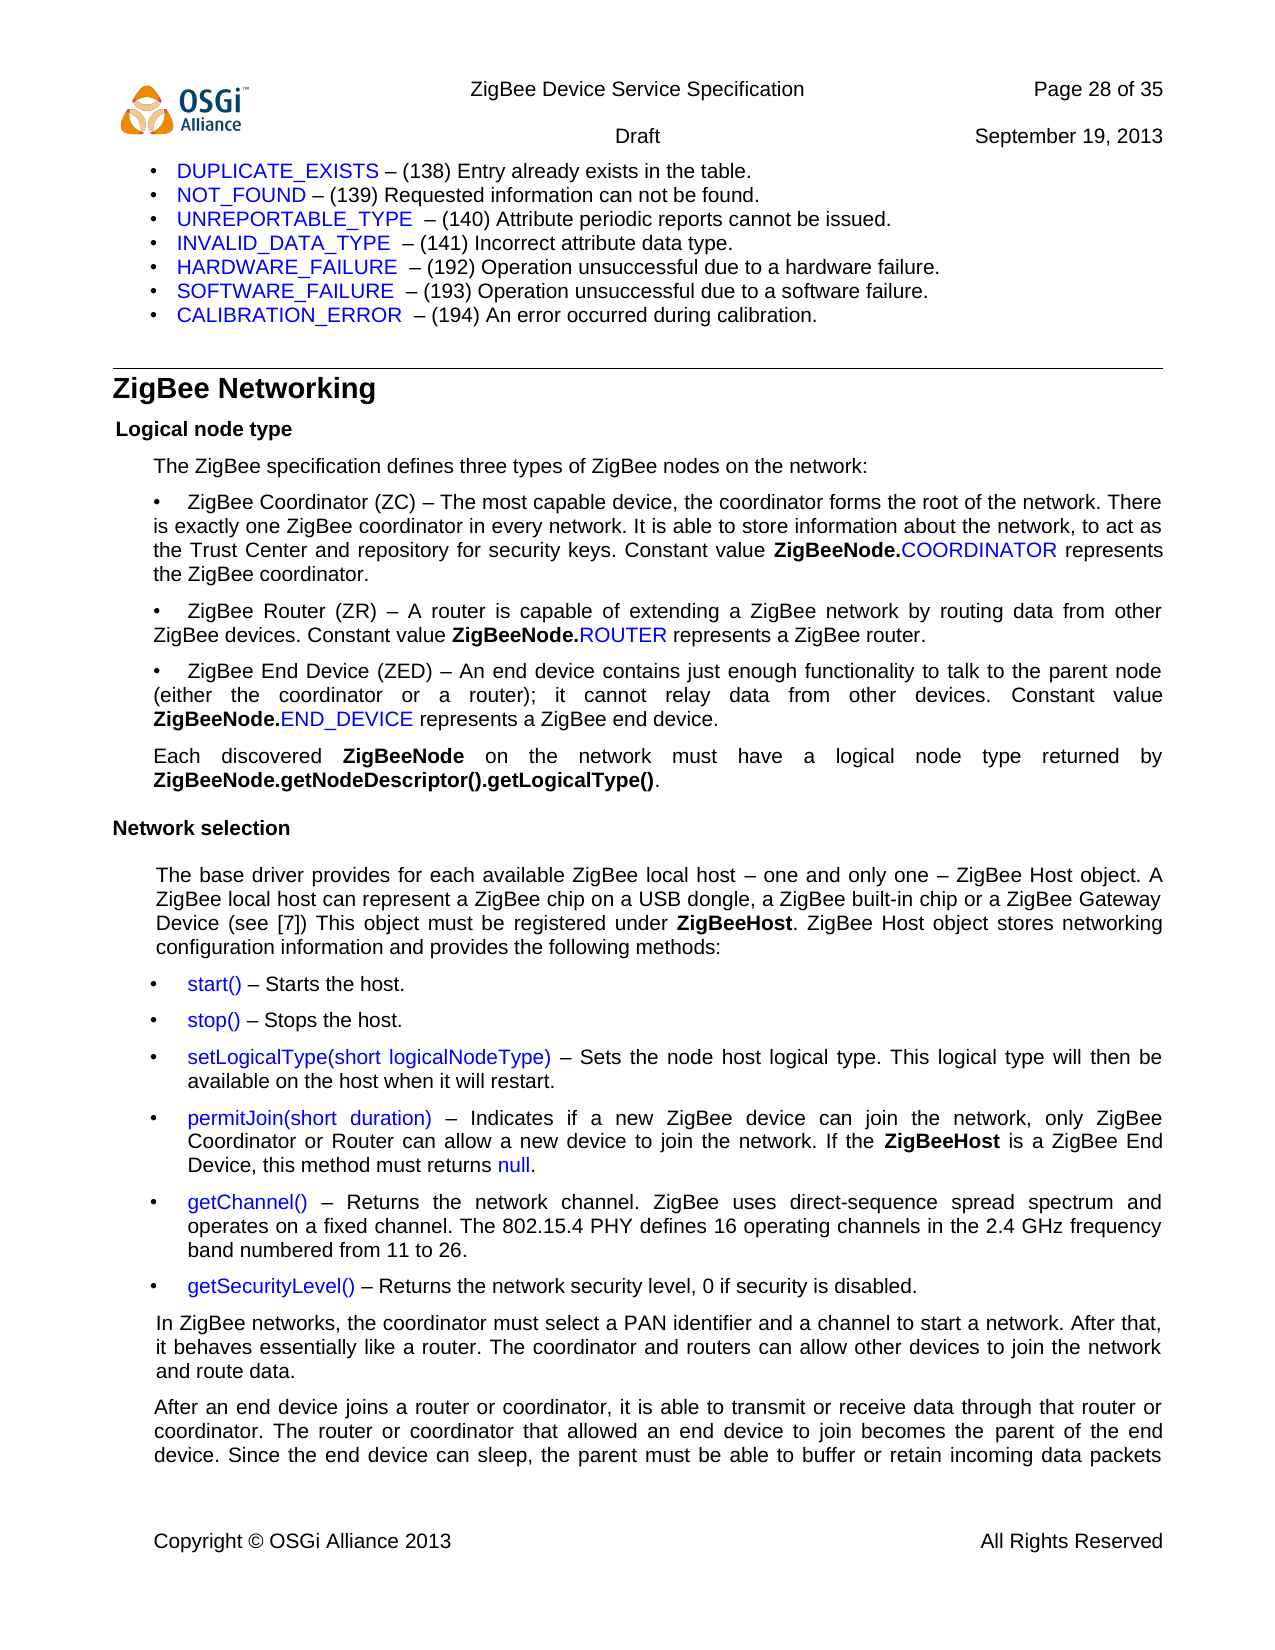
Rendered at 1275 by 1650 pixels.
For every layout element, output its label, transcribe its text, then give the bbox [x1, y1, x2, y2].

text In ZigBee networks, the coordinator must select a PAN identifier and a channel to start a network. After that, it behaves essentially like a router. The coordinator and routers can allow other devices to join the network and route data. [156, 1311, 1163, 1383]
list getChannel() – Returns the network channel. ZigBee uses direct-sequence spread spectrum and operates on a fixed channel. The 802.15.4 PHY defines 16 operating channels in the 2.4 GHz frequency band numbered from 11 to 26. [150, 1190, 1163, 1262]
list INVALID_DATA_TYPE – (141) Incorrect attribute data type. [150, 231, 1163, 255]
text The ZigBee specification defines three types of ZigBee nodes on the network: [153, 454, 1163, 478]
picture [113, 78, 257, 142]
list ZigBee Coordinator (ZC) – The most capable device, the coordinator forms the root of the network. There is exactly one ZigBee coordinator in every network. It is able to store information about the network, to act as the Trust Center and repository for security keys. Constant value ZigBeeNode.COORDINATOR represents the ZigBee coordinator. [153, 490, 1163, 586]
text The base driver provides for each available ZigBee local host – one and only one – ZigBee Host object. A ZigBee local host can represent a ZigBee chip on a USB dongle, a ZigBee built-in chip or a ZigBee Gateway Device (see [7].) This object must be registered under ZigBeeHost. ZigBee Host object stores networking configuration information and provides the following methods: [156, 863, 1163, 959]
subtitle ZigBee Networking [112, 369, 1163, 405]
list stop() – Stops the host. [150, 1008, 1163, 1032]
list Network selection [112, 815, 1163, 839]
list UNREPORTABLE_TYPE – (140) Attribute periodic reports cannot be issued. [150, 207, 1163, 231]
text Logical node type [115, 417, 1163, 441]
list setLogicalType(short logicalNodeType) – Sets the node host logical type. This logical type will then be available on the host when it will restart. [150, 1045, 1163, 1093]
list HARDWARE_FAILURE – (192) Operation unsuccessful due to a hardware failure. [150, 255, 1163, 279]
text After an end device joins a router or coordinator, it is able to transmit or receive data through that router or coordinator. The router or coordinator that allowed an end device to join becomes the parent of the end device. Since the end device can sleep, the parent must be able to buffer or retain incoming data packets [154, 1395, 1163, 1467]
list ZigBee End Device (ZED) – An end device contains just enough functionality to talk to the parent node (either the coordinator or a router); it cannot relay data from other devices. Constant value ZigBeeNode.END_DEVICE represents a ZigBee end device. [153, 659, 1163, 731]
list CALIBRATION_ERROR – (194) An error occurred during calibration. [150, 303, 1163, 327]
list permitJoin(short duration) – Indicates if a new ZigBee device can join the network, only ZigBee Coordinator or Router can allow a new device to join the network. If the ZigBeeHost is a ZigBee End Device, this method must returns null. [150, 1105, 1163, 1177]
list SOFTWARE_FAILURE – (193) Operation unsuccessful due to a software failure. [150, 279, 1163, 303]
list ZigBee Router (ZR) – A router is capable of extending a ZigBee network by routing data from other ZigBee devices. Constant value ZigBeeNode.ROUTER represents a ZigBee router. [153, 598, 1163, 647]
list NOT_FOUND – (139) Requested information can not be found. [150, 183, 1163, 207]
list start() – Starts the host. [150, 972, 1163, 996]
list Each discovered ZigBeeNode on the network must have a logical node type returned by ZigBeeNode.getNodeDescriptor().getLogicalType(). [153, 743, 1163, 791]
list DUPLICATE_EXISTS – (138) Entry already exists in the table. [150, 159, 1163, 183]
list getSecurityLevel() – Returns the network security level, 0 if security is disabled. [150, 1274, 1163, 1298]
